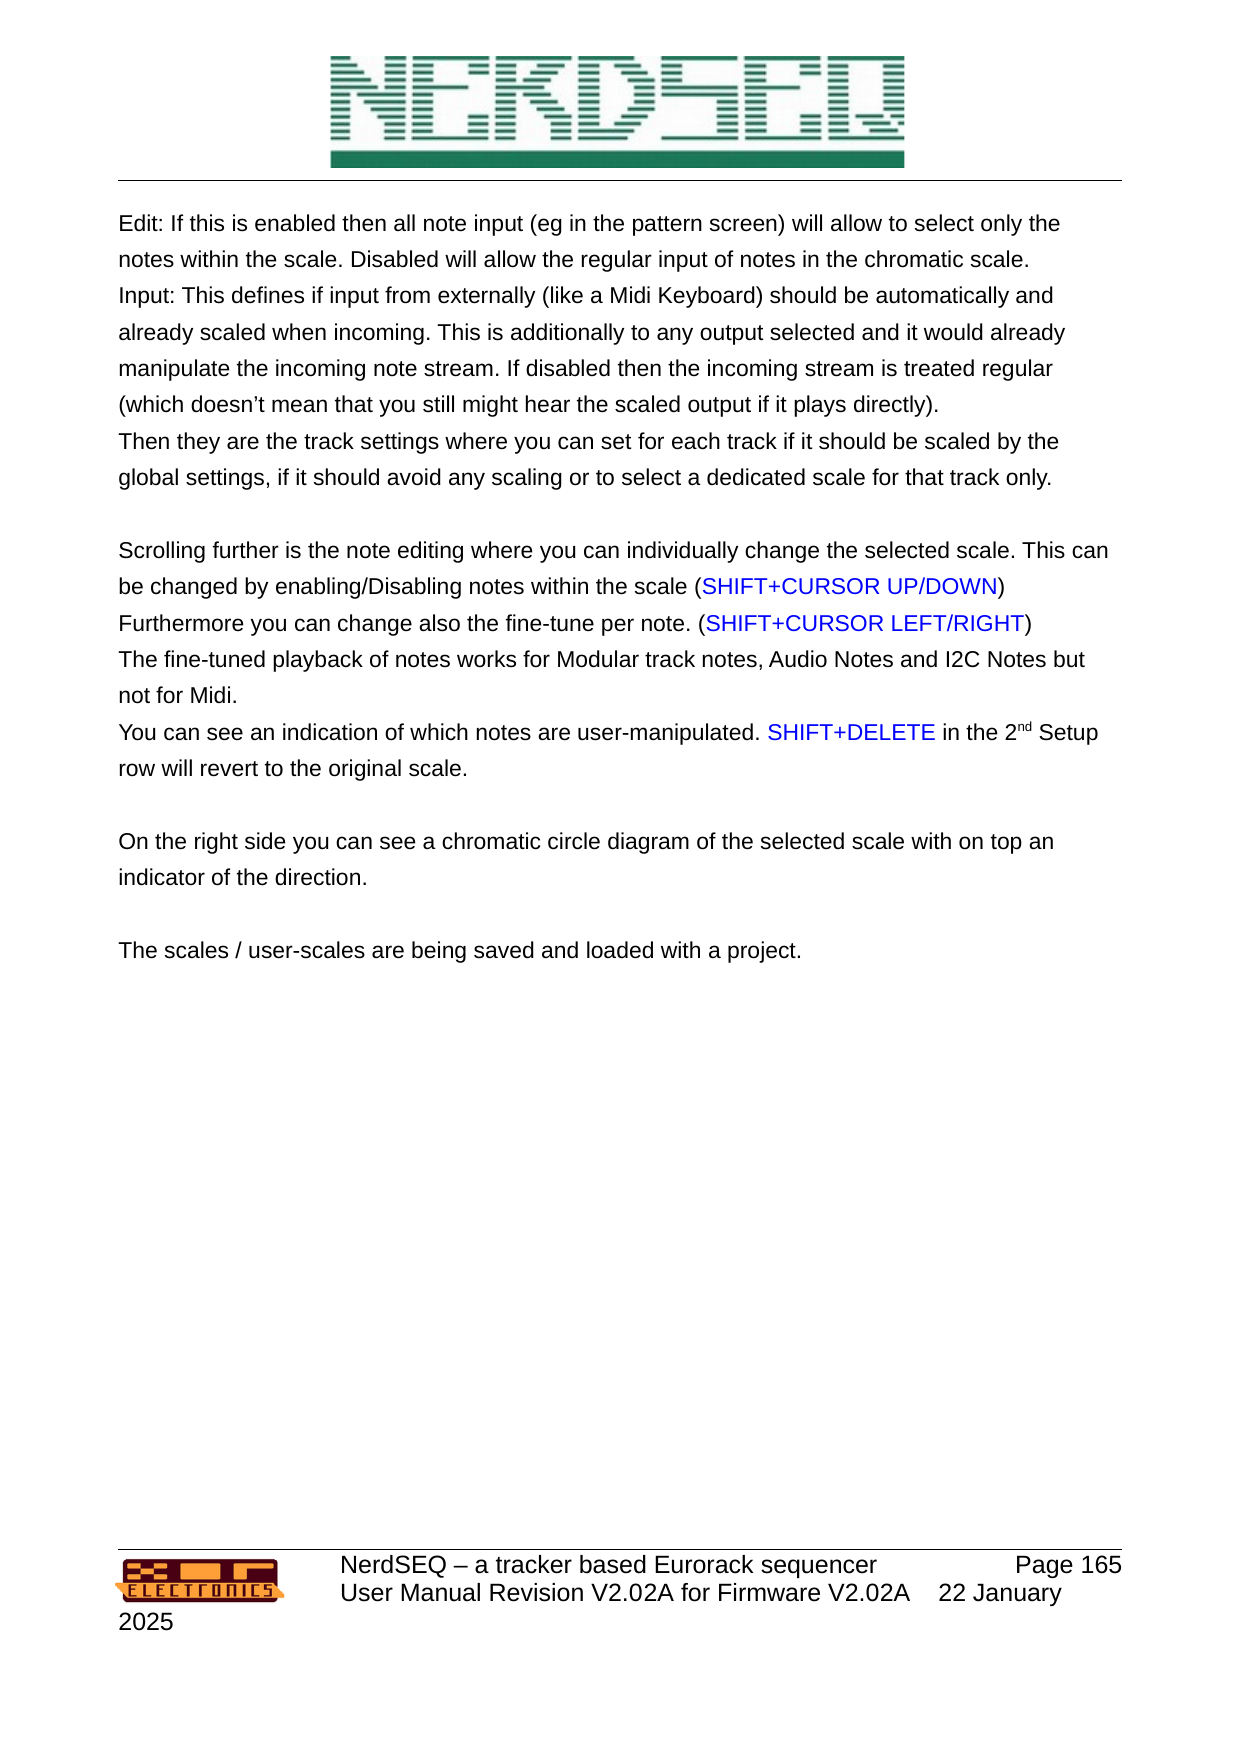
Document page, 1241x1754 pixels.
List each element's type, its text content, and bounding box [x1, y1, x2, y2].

text You can see an indication of which notes are user-manipulated. SHIFT+DELETE in the 2nd Setup row will revert to the original scale. [118, 718, 1122, 781]
text Then they are the track settings where you can set for each track if it should be scaled by the global settings, if it should avoid any scaling or to select a dedicated scale for that track only. [118, 428, 1122, 490]
picture [330, 56, 905, 168]
text Edit: If this is enabled then all note input (eg in the pattern screen) will allow to select only the notes within the scale. Disabled will allow the regular input of notes in the chromatic scale. [118, 209, 1122, 272]
picture [115, 1555, 285, 1605]
text Input: This defines if input from externally (like a Midi Keyboard) should be automatically and already scaled when incoming. This is additionally to any output selected and it would already manipulate the incoming note stream. If disabled then the incoming stream is treated regular (which doesn’t mean that you still might hear the scaled output if it plays directly). [118, 282, 1122, 418]
text On the right side you can see a chromatic circle diagram of the selected scale with on top an indicator of the direction. [118, 828, 1122, 890]
text The fine-tuned playback of notes works for Modular track notes, Audio Notes and I2C Notes but not for Midi. [118, 646, 1122, 708]
text The scales / user-scales are being saved and loaded with a project. [118, 937, 1122, 963]
text Scrolling further is the note editing where you can individually change the selected scale. This can be changed by enabling/Disabling notes within the scale (SHIFT+CURSOR UP/DOWN) Furthermore you can change also the fine-tune per note. (SHIFT+CURSOR LEFT/RIGHT) [118, 537, 1122, 636]
